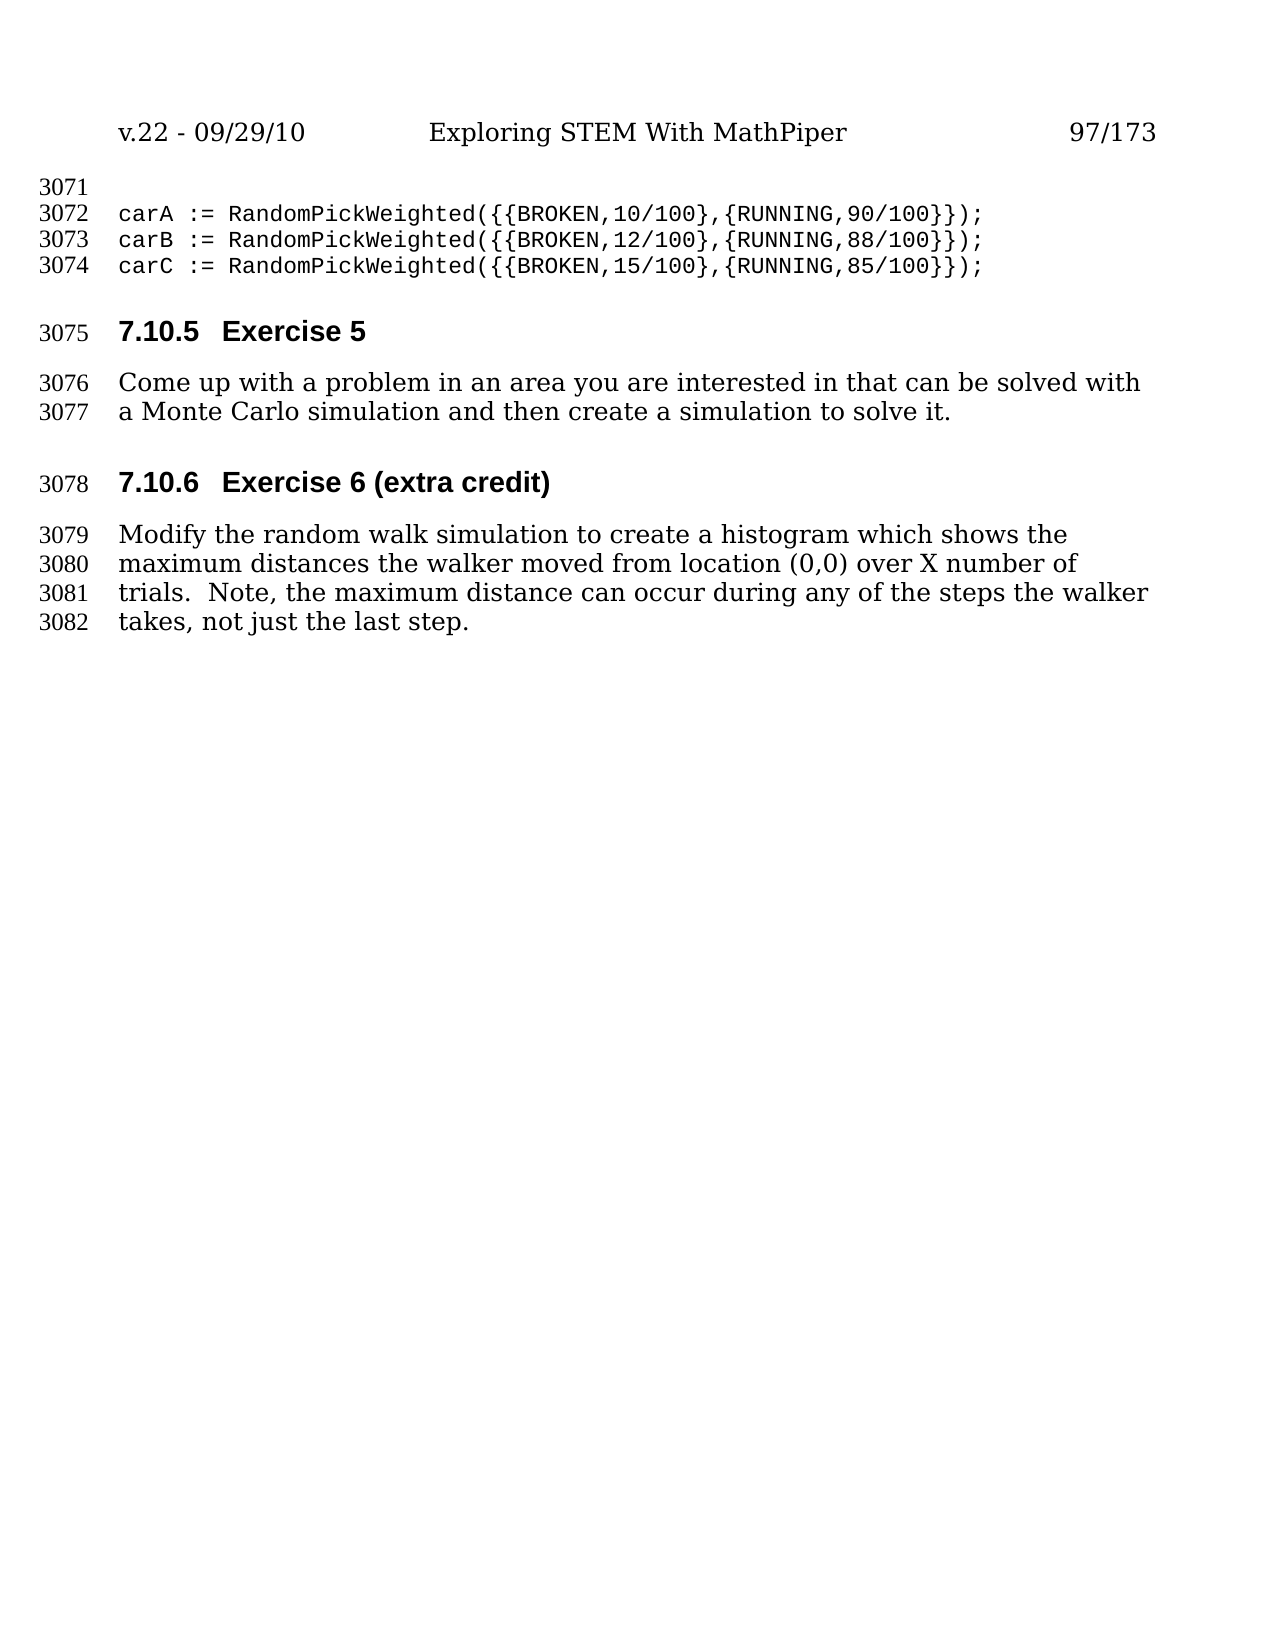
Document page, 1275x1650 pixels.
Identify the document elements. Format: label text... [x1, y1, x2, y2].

subtitle Exercise 6 (extra credit) [118, 465, 1157, 499]
text Come up with a problem in an area you are interested in that can be solved with a Monte Carlo simulation and then create a simulation to solve it. [118, 368, 1157, 426]
subtitle Exercise 5 [118, 313, 1157, 347]
text carC := RandomPickWeighted({{BROKEN,15/100},{RUNNING,85/100}}); [118, 254, 1157, 281]
text Modify the random walk simulation to create a histogram which shows the maximum distances the walker moved from location (0,0) over X number of trials. Note, the maximum distance can occur during any of the steps the walker takes, not just the last step. [118, 520, 1157, 637]
text carA := RandomPickWeighted({{BROKEN,10/100},{RUNNING,90/100}}); [118, 203, 1157, 229]
text carB := RandomPickWeighted({{BROKEN,12/100},{RUNNING,88/100}}); [118, 229, 1157, 254]
